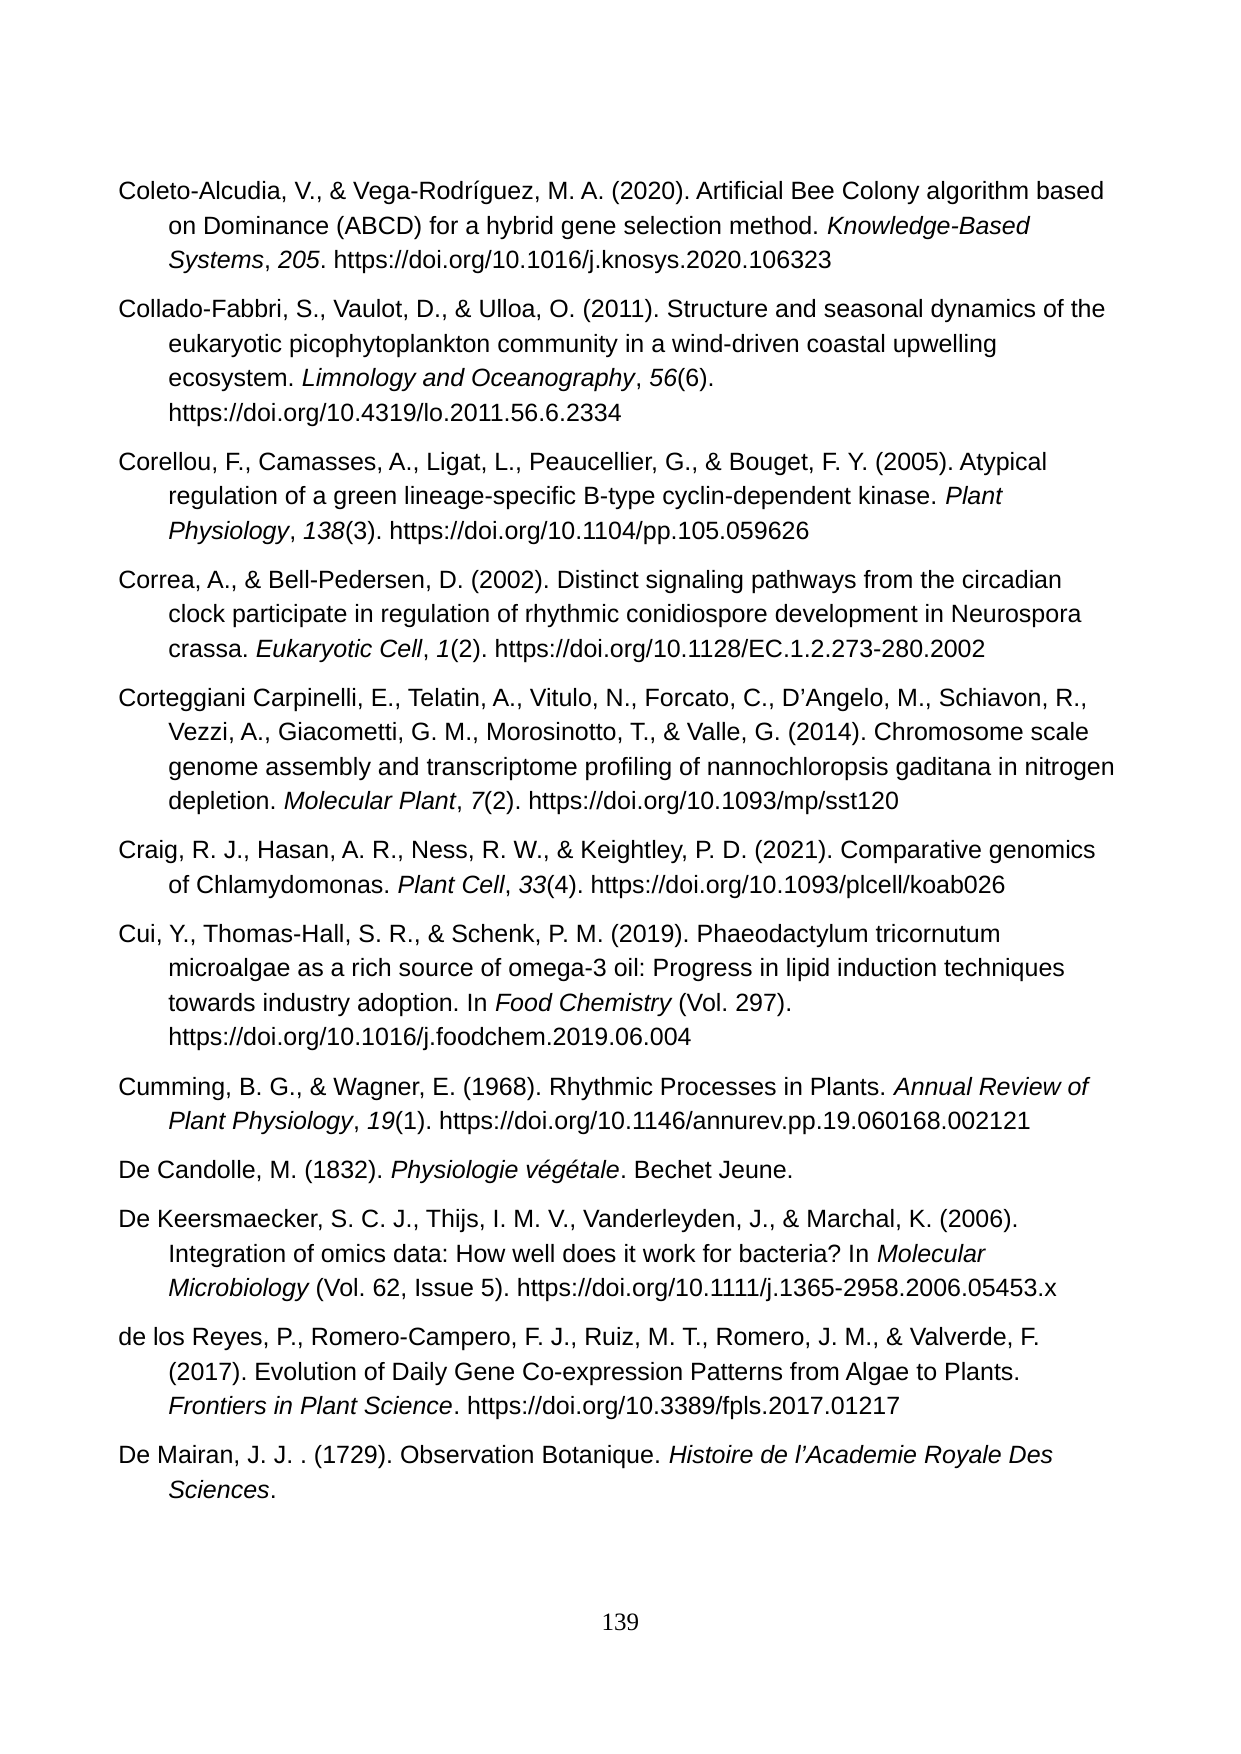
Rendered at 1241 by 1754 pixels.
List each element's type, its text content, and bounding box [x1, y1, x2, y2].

text de los Reyes, P., Romero-Campero, F. J., Ruiz, M. T., Romero, J. M., & Valverde, F. (2017). Evolution of Daily Gene Co-expression Patterns from Algae to Plants. Frontiers in Plant Science. https://doi.org/10.3389/fpls.2017.01217 [118, 1322, 1122, 1420]
text De Candolle, M. (1832). Physiologie végétale. Bechet Jeune. [118, 1155, 1122, 1184]
text Corellou, F., Camasses, A., Ligat, L., Peaucellier, G., & Bouget, F. Y. (2005). Atypical regulation of a green lineage-specific B-type cyclin-dependent kinase. Plant Physiology, 138(3). https://doi.org/10.1104/pp.105.059626 [118, 447, 1122, 544]
text Cumming, B. G., & Wagner, E. (1968). Rhythmic Processes in Plants. Annual Review of Plant Physiology, 19(1). https://doi.org/10.1146/annurev.pp.19.060168.002121 [118, 1071, 1122, 1135]
text De Mairan, J. J. . (1729). Observation Botanique. Histoire de l’Academie Royale Des Sciences. [118, 1440, 1122, 1503]
text De Keersmaecker, S. C. J., Thijs, I. M. V., Vanderleyden, J., & Marchal, K. (2006). Integration of omics data: How well does it work for bacteria? In Molecular Microbiology (Vol. 62, Issue 5). https://doi.org/10.1111/j.1365-2958.2006.05453.x [118, 1204, 1122, 1302]
text Craig, R. J., Hasan, A. R., Ness, R. W., & Keightley, P. D. (2021). Comparative genomics of Chlamydomonas. Plant Cell, 33(4). https://doi.org/10.1093/plcell/koab026 [118, 835, 1122, 899]
text Cui, Y., Thomas-Hall, S. R., & Schenk, P. M. (2019). Phaeodactylum tricornutum microalgae as a rich source of omega-3 oil: Progress in lipid induction techniques towards industry adoption. In Food Chemistry (Vol. 297). https://doi.org/10.1016/j.foodchem.2019.06.004 [118, 919, 1122, 1051]
text Correa, A., & Bell-Pedersen, D. (2002). Distinct signaling pathways from the circadian clock participate in regulation of rhythmic conidiospore development in Neurospora crassa. Eukaryotic Cell, 1(2). https://doi.org/10.1128/EC.1.2.273-280.2002 [118, 565, 1122, 663]
text Collado-Fabbri, S., Vaulot, D., & Ulloa, O. (2011). Structure and seasonal dynamics of the eukaryotic picophytoplankton community in a wind-driven coastal upwelling ecosystem. Limnology and Oceanography, 56(6). https://doi.org/10.4319/lo.2011.56.6.2334 [118, 294, 1122, 427]
text Coleto-Alcudia, V., & Vega-Rodríguez, M. A. (2020). Artificial Bee Colony algorithm based on Dominance (ABCD) for a hybrid gene selection method. Knowledge-Based Systems, 205. https://doi.org/10.1016/j.knosys.2020.106323 [118, 176, 1122, 274]
text Corteggiani Carpinelli, E., Telatin, A., Vitulo, N., Forcato, C., D’Angelo, M., Schiavon, R., Vezzi, A., Giacometti, G. M., Morosinotto, T., & Valle, G. (2014). Chromosome scale genome assembly and transcriptome profiling of nannochloropsis gaditana in nitrogen depletion. Molecular Plant, 7(2). https://doi.org/10.1093/mp/sst120 [118, 683, 1122, 815]
